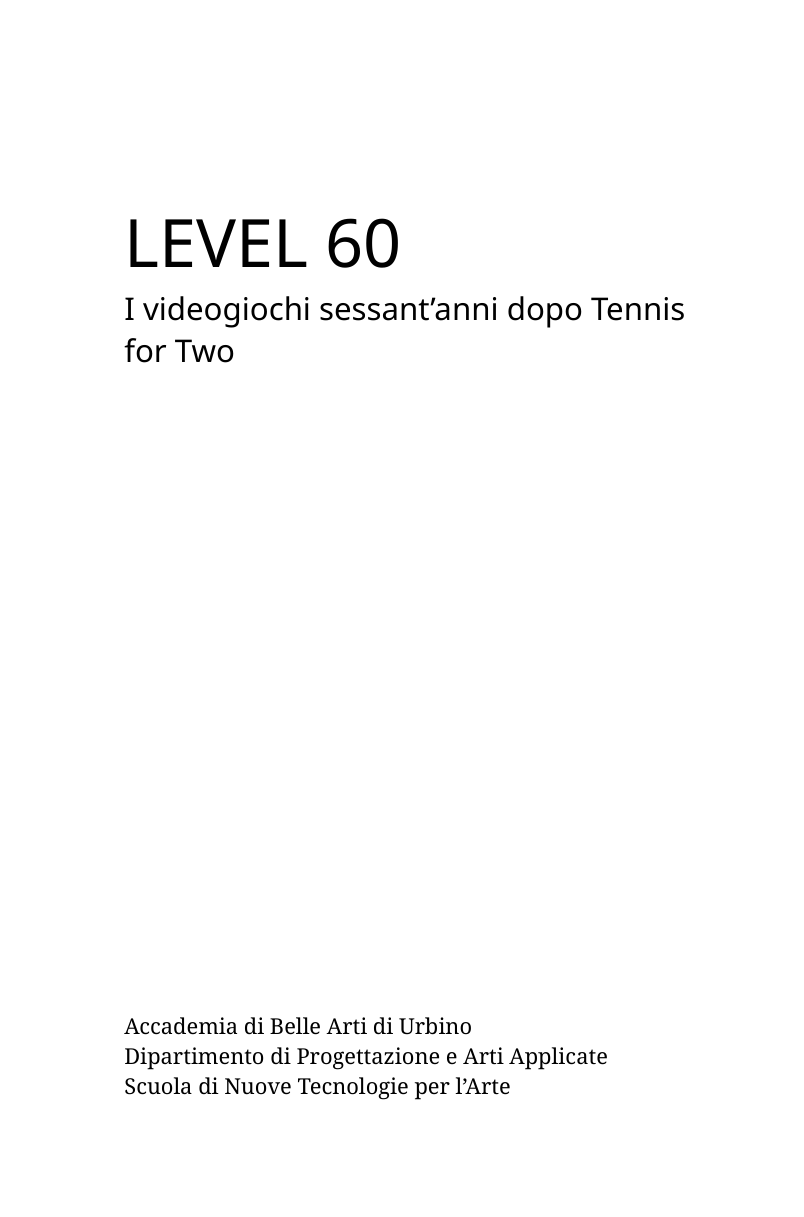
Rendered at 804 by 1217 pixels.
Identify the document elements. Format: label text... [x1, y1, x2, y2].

text Dipartimento di Progettazione e Arti Applicate [124, 1041, 697, 1071]
text I videogiochi sessant’anni dopo Tennis for Two [124, 287, 697, 372]
text Scuola di Nuove Tecnologie per l’Arte [124, 1071, 697, 1100]
text LEVEL 60 [124, 196, 697, 287]
text Accademia di Belle Arti di Urbino [124, 1011, 697, 1041]
